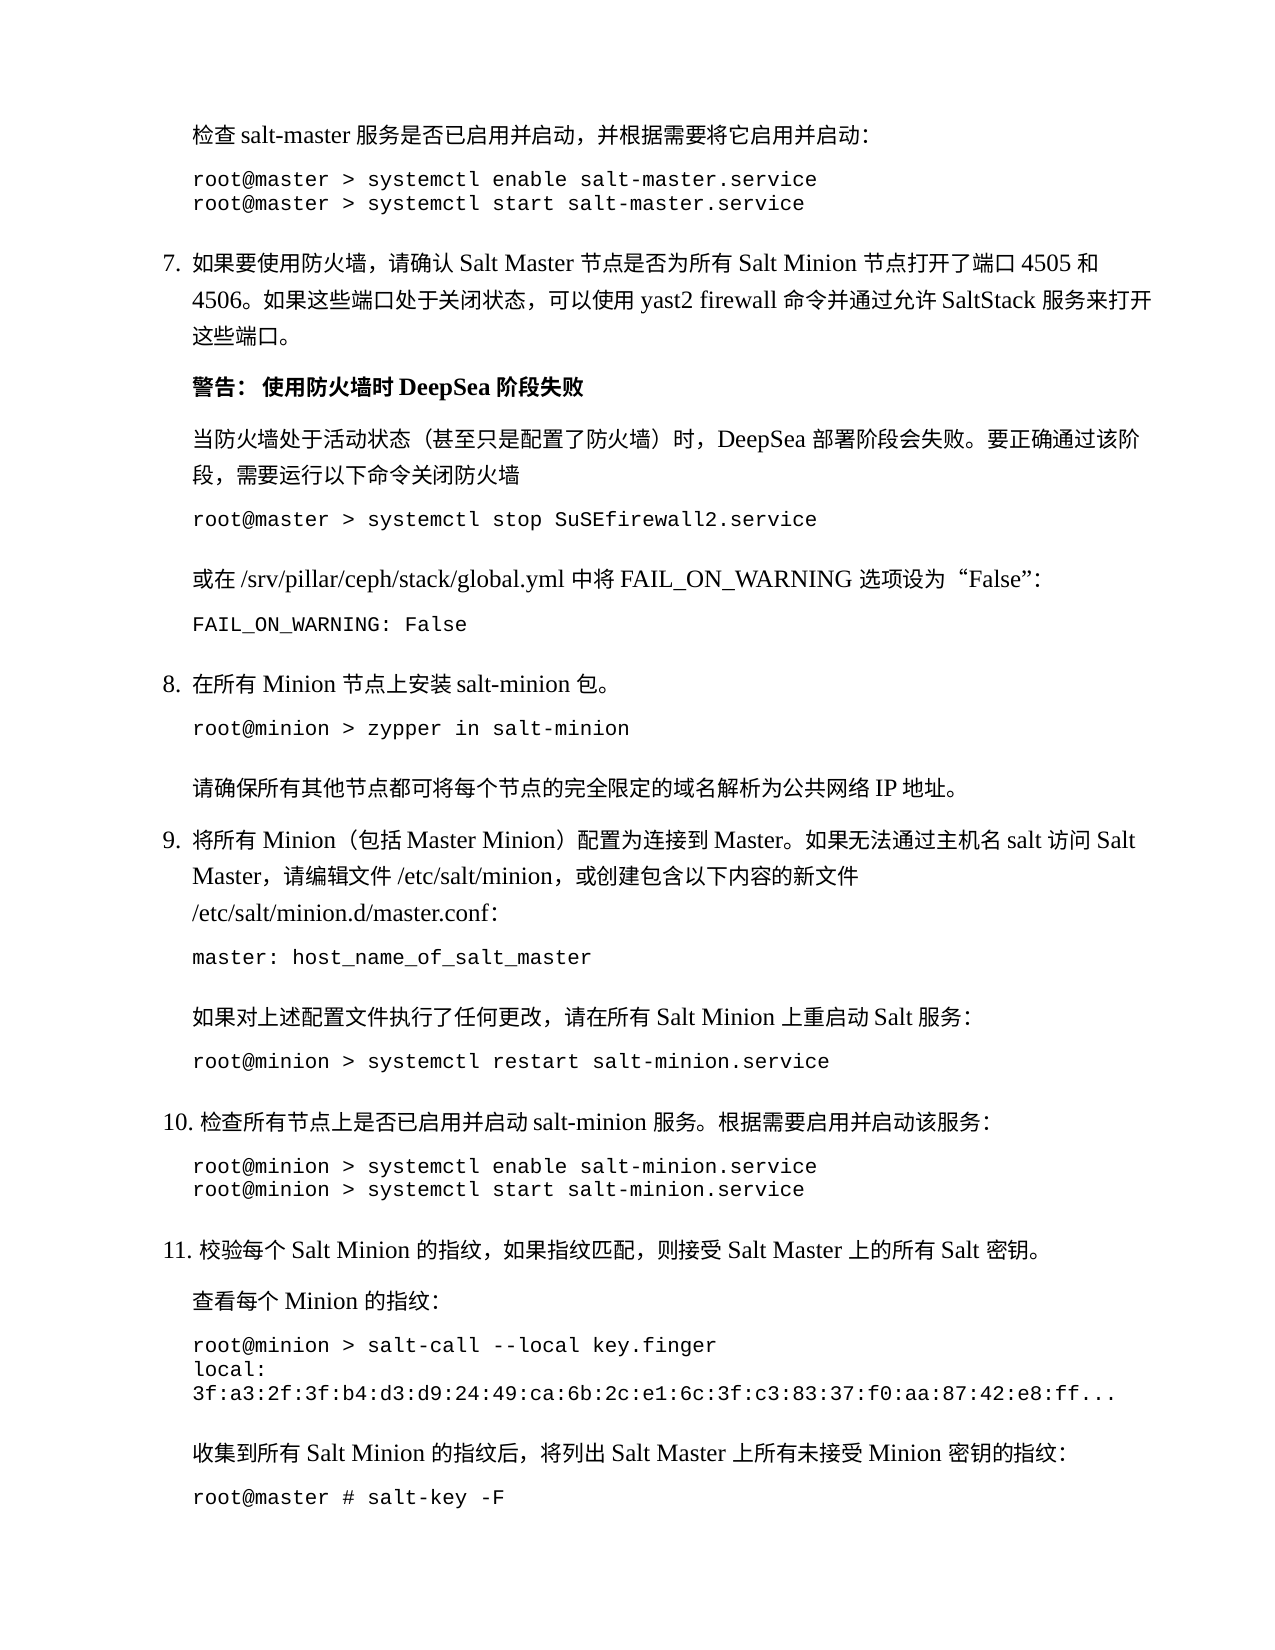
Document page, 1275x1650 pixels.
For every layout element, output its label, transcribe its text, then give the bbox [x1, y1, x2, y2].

text 3f:a3:2f:3f:b4:d3:d9:24:49:ca:6b:2c:e1:6c:3f:c3:83:37:f0:aa:87:42:e8:ff... [118, 1383, 1157, 1406]
text FAIL_ON_WARNING: False [118, 614, 1157, 637]
list 校验每个 Salt Minion 的指纹，如果指纹匹配，则接受 Salt Master 上的所有 Salt 密钥。 [162, 1233, 1157, 1264]
text root@minion > zypper in salt-minion [118, 718, 1157, 742]
list 在所有 Minion 节点上安装 salt-minion 包。 [162, 667, 1157, 699]
text 当防火墙处于活动状态（甚至只是配置了防火墙）时，DeepSea 部署阶段会失败。要正确通过该阶 段，需要运行以下命令关闭防火墙 [118, 422, 1157, 490]
list 如果要使用防火墙，请确认 Salt Master 节点是否为所有 Salt Minion 节点打开了端口 4505 和 4506。如果这些端口处于关闭状态，可以使用 yast2 firewall 命令并通过允许 SaltStack 服务来打开这些端口。 [162, 246, 1157, 351]
text 检查 salt-master 服务是否已启用并启动，并根据需要将它启用并启动： [118, 118, 1157, 150]
list 将所有 Minion（包括 Master Minion）配置为连接到 Master。如果无法通过主机名 salt 访问 Salt Master，请编辑文件 /etc/salt/minion，或创建包含以下内容的新文件 /etc/salt/minion.d/master.conf： [162, 823, 1157, 927]
text 收集到所有 Salt Minion 的指纹后，将列出 Salt Master 上所有未接受 Minion 密钥的指纹： [118, 1436, 1157, 1467]
text 或在 /srv/pillar/ceph/stack/global.yml 中将 FAIL_ON_WARNING 选项设为“False”： [118, 562, 1157, 594]
text root@minion > systemctl enable salt-minion.service [118, 1156, 1157, 1179]
text root@master > systemctl enable salt-master.service [118, 169, 1157, 193]
text root@master # salt-key -F [118, 1487, 1157, 1511]
text 请确保所有其他节点都可将每个节点的完全限定的域名解析为公共网络 IP 地址。 [118, 771, 1157, 803]
text master: host_name_of_salt_master [118, 947, 1157, 971]
text 如果对上述配置文件执行了任何更改，请在所有 Salt Minion 上重启动 Salt 服务： [118, 1000, 1157, 1032]
text root@master > systemctl stop SuSEfirewall2.service [118, 509, 1157, 533]
text local: [118, 1359, 1157, 1383]
text 查看每个 Minion 的指纹： [118, 1284, 1157, 1316]
text root@minion > systemctl restart salt-minion.service [118, 1051, 1157, 1075]
text 警告： 使用防火墙时 DeepSea 阶段失败 [118, 370, 1157, 402]
text root@minion > systemctl start salt-minion.service [118, 1179, 1157, 1203]
list 检查所有节点上是否已启用并启动 salt-minion 服务。根据需要启用并启动该服务： [162, 1104, 1157, 1136]
text root@master > systemctl start salt-master.service [118, 193, 1157, 217]
text root@minion > salt-call --local key.finger [118, 1335, 1157, 1359]
